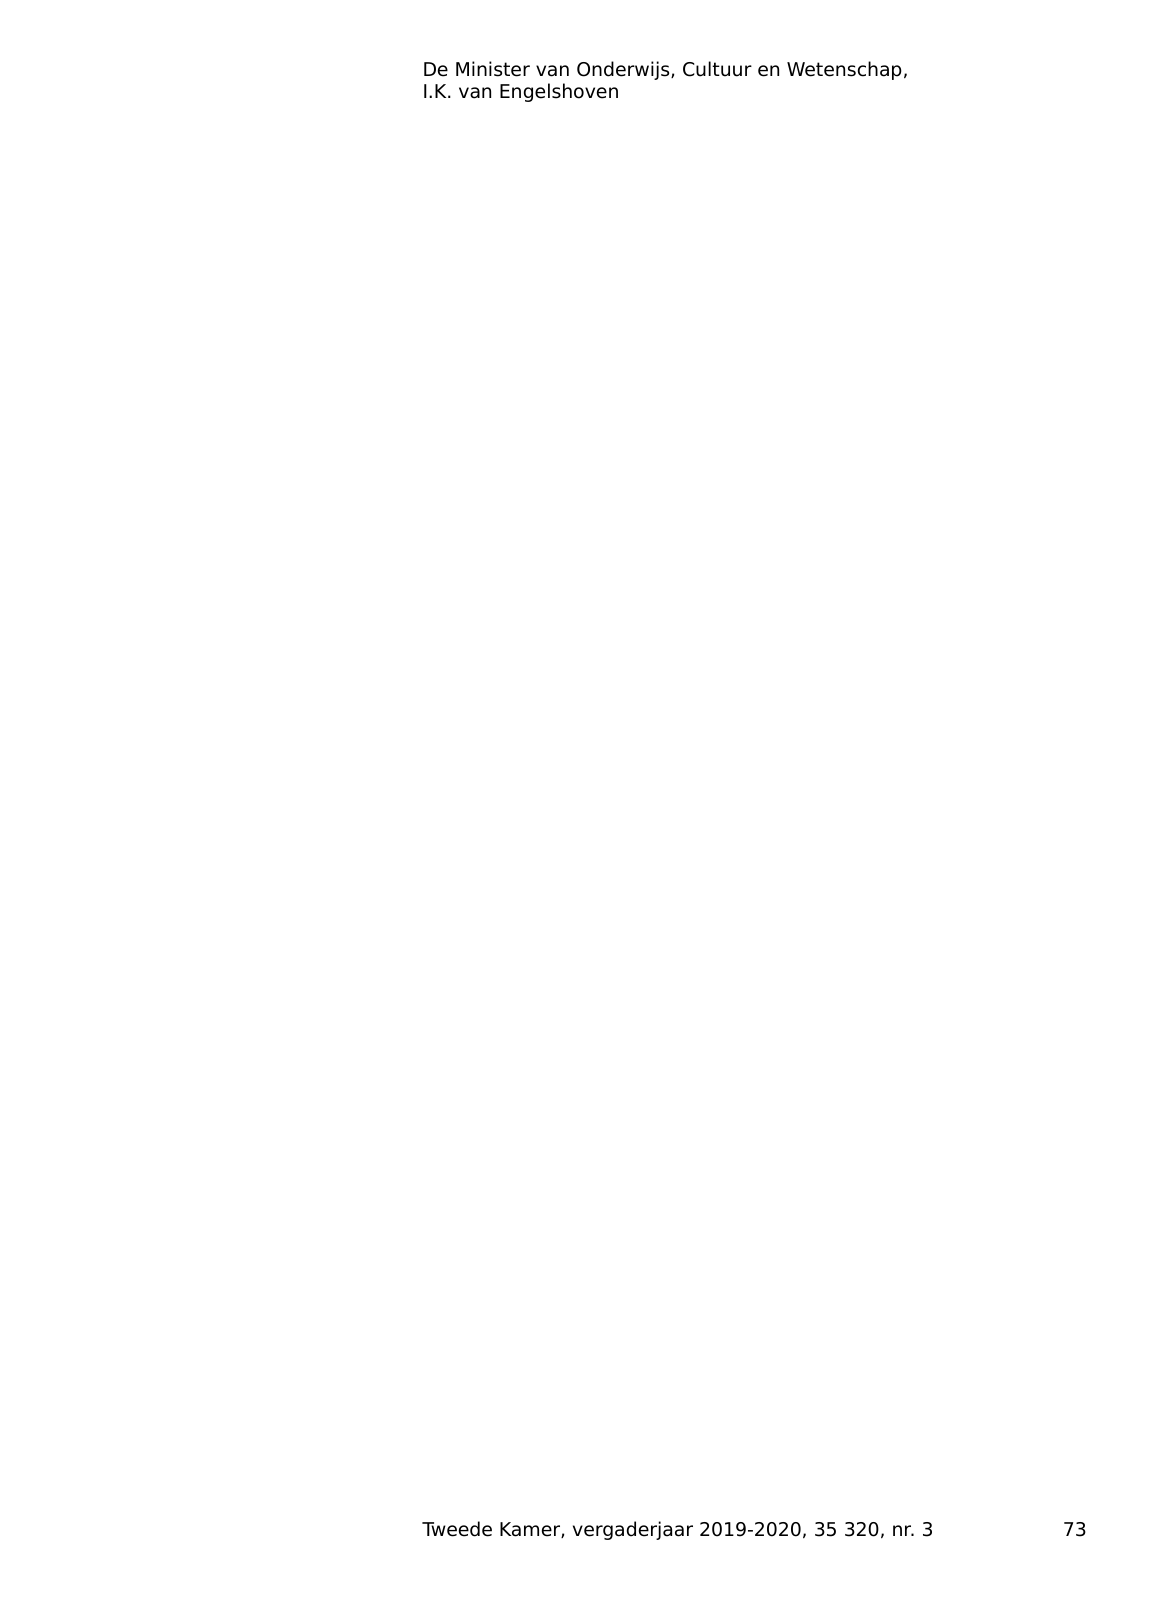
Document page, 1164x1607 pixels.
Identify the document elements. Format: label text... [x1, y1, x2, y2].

text De Minister van Onderwijs, Cultuur en Wetenschap, I.K. van Engelshoven [422, 59, 1087, 103]
